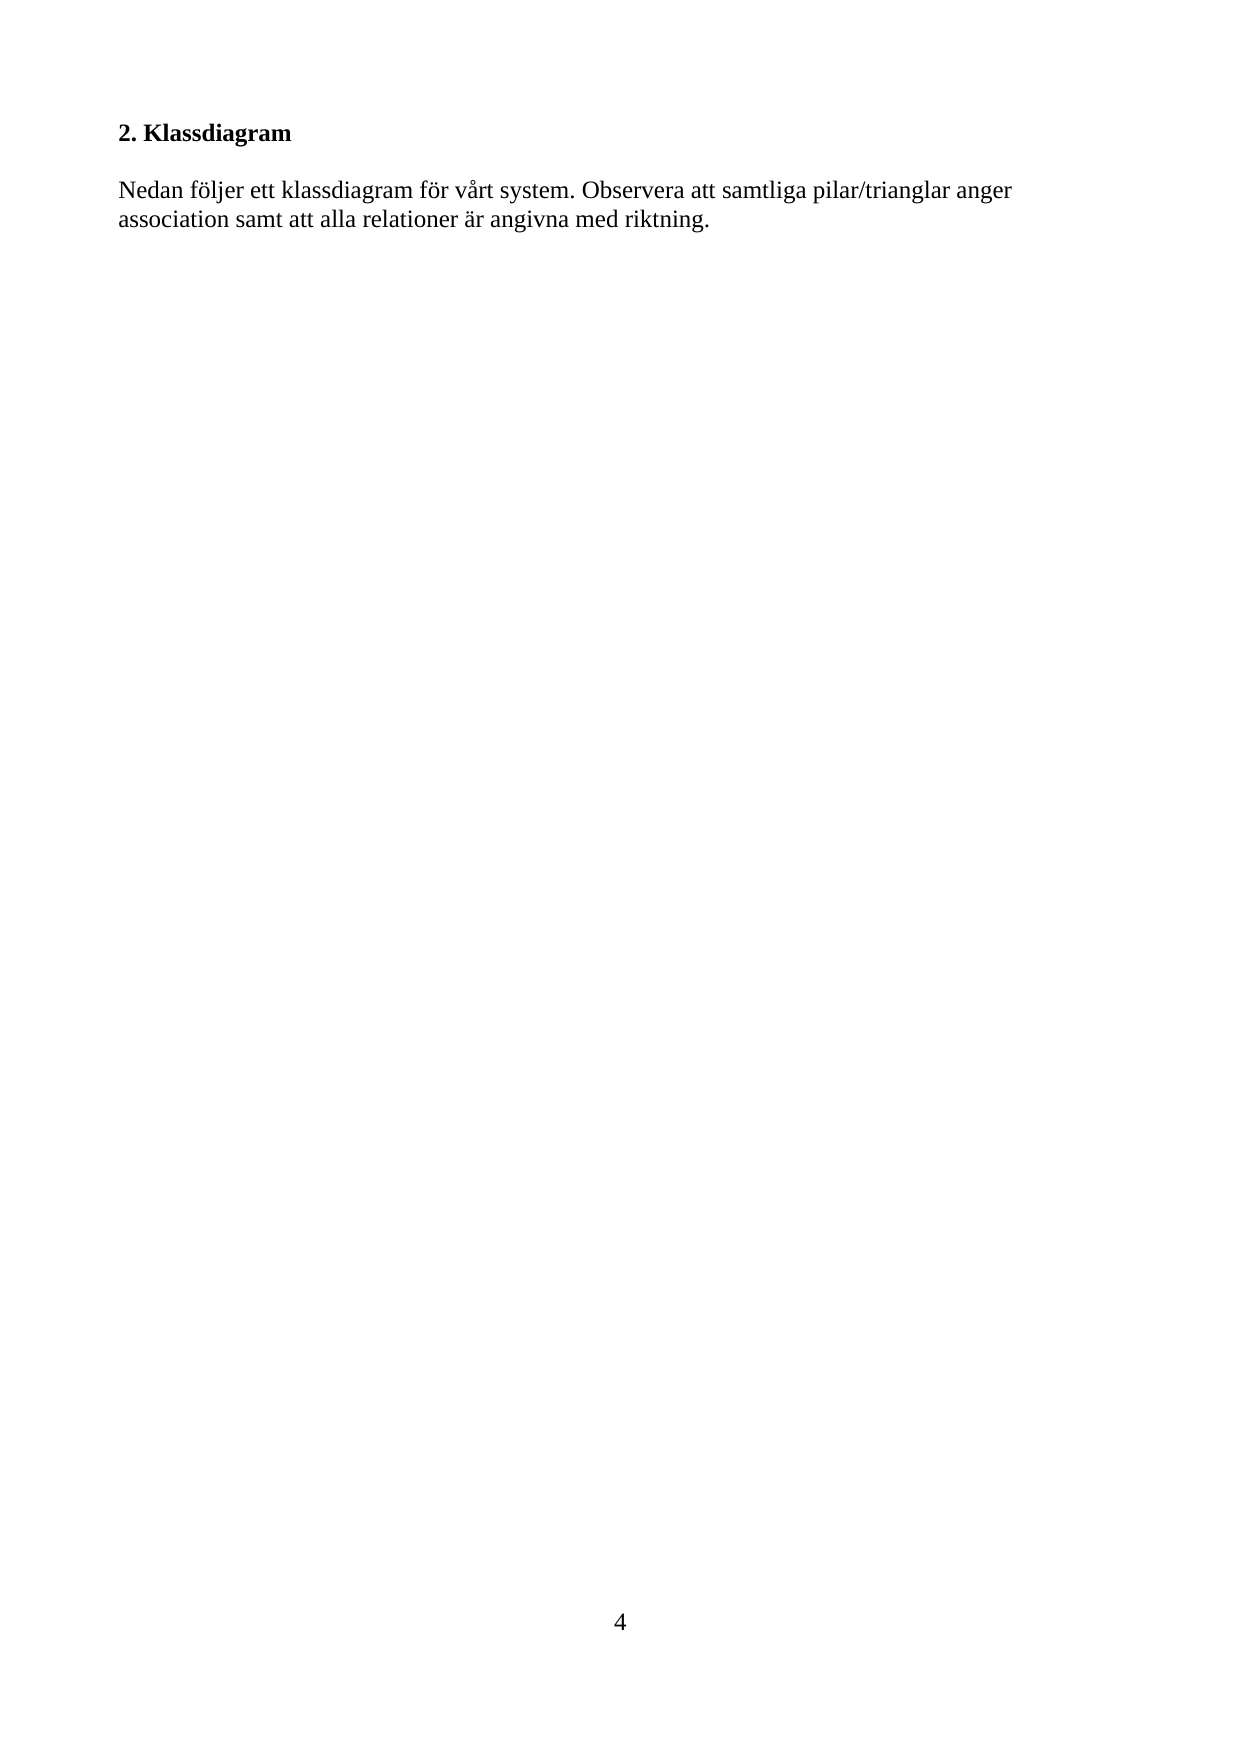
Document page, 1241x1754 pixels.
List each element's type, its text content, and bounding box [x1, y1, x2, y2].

text Nedan följer ett klassdiagram för vårt system. Observera att samtliga pilar/trianglar anger association samt att alla relationer är angivna med riktning. [118, 176, 1122, 233]
text 2. Klassdiagram [118, 118, 1122, 176]
